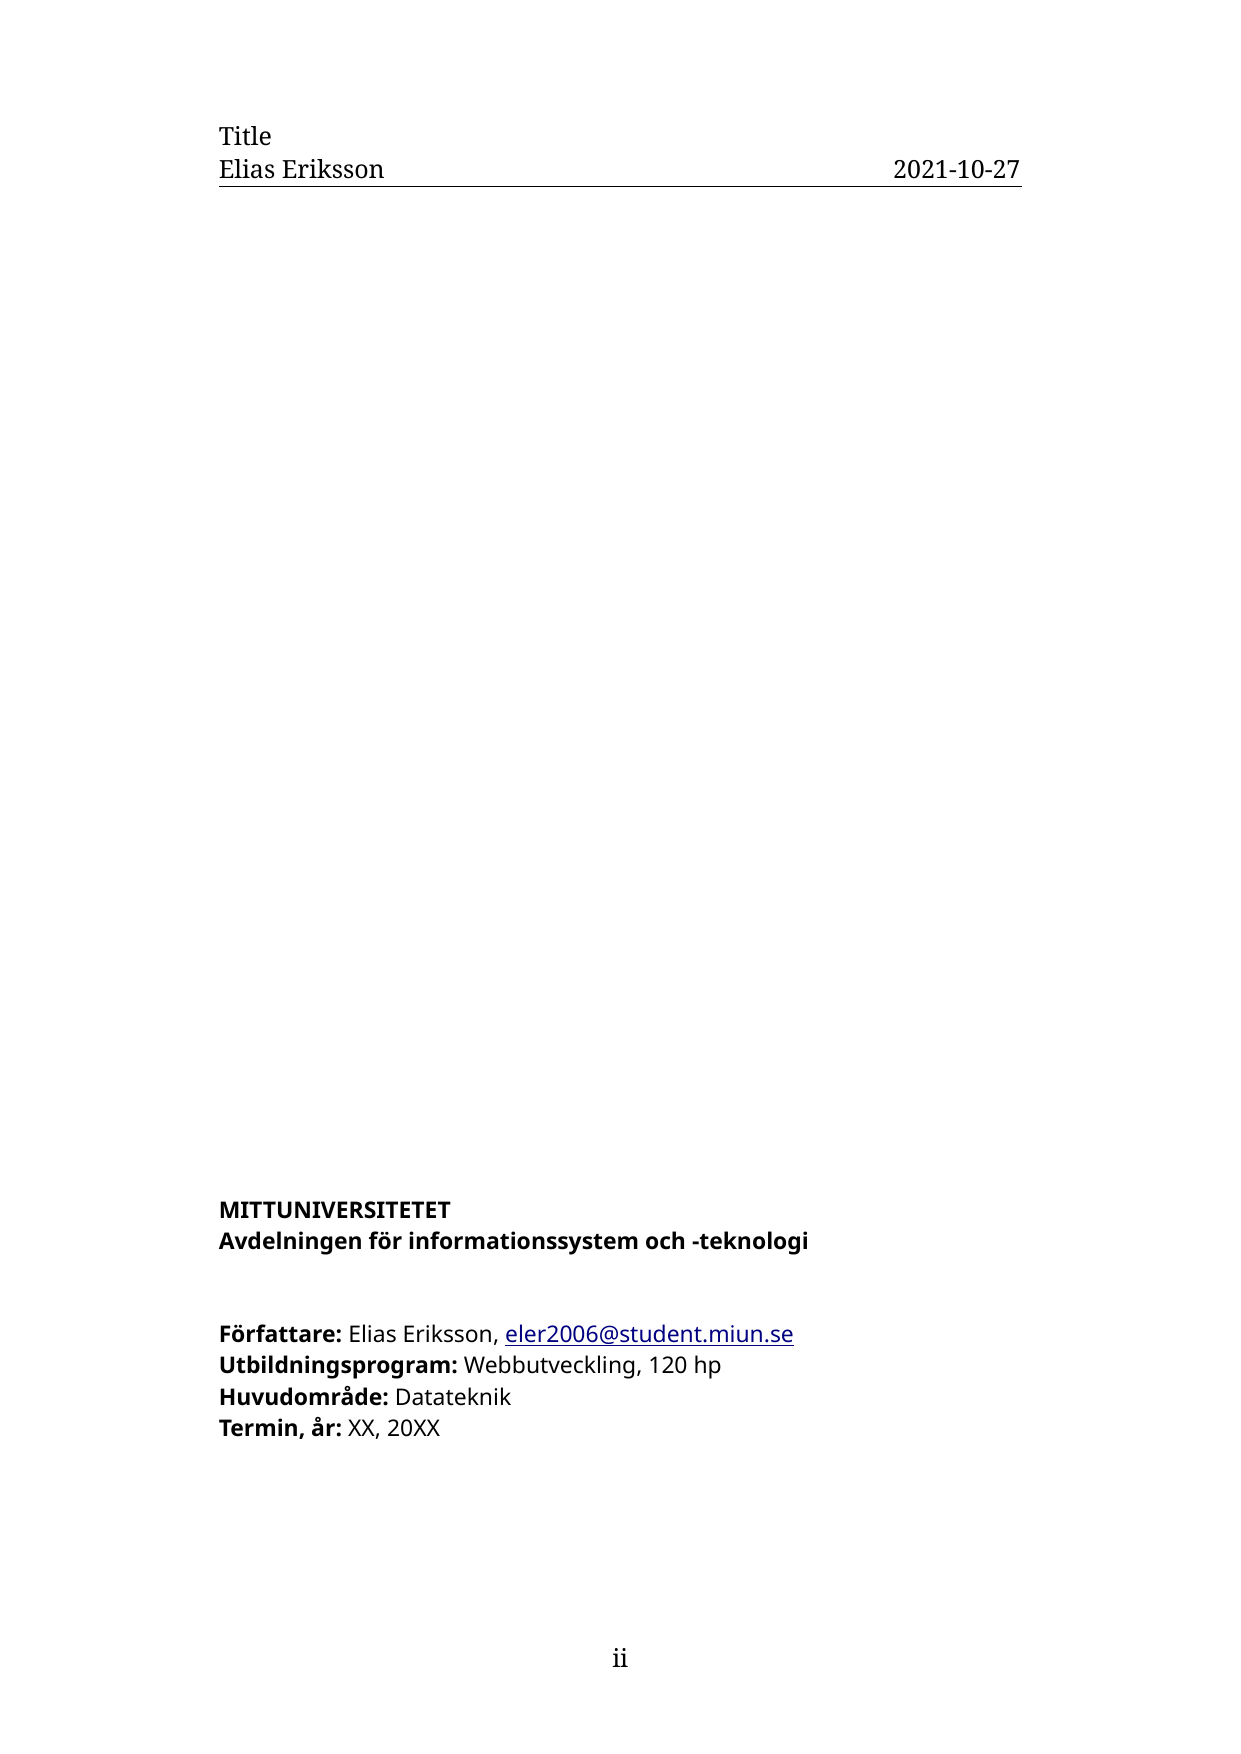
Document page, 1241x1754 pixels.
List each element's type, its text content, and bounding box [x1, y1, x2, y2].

text MITTUNIVERSITETET Avdelningen för informationssystem och -teknologi [218, 1194, 1022, 1256]
text Författare: Elias Eriksson, eler2006@student.miun.se Utbildningsprogram: Webbutveckling, 120 hp Huvudområde: Datateknik Termin, år: XX, 20XX [218, 1287, 1022, 1443]
